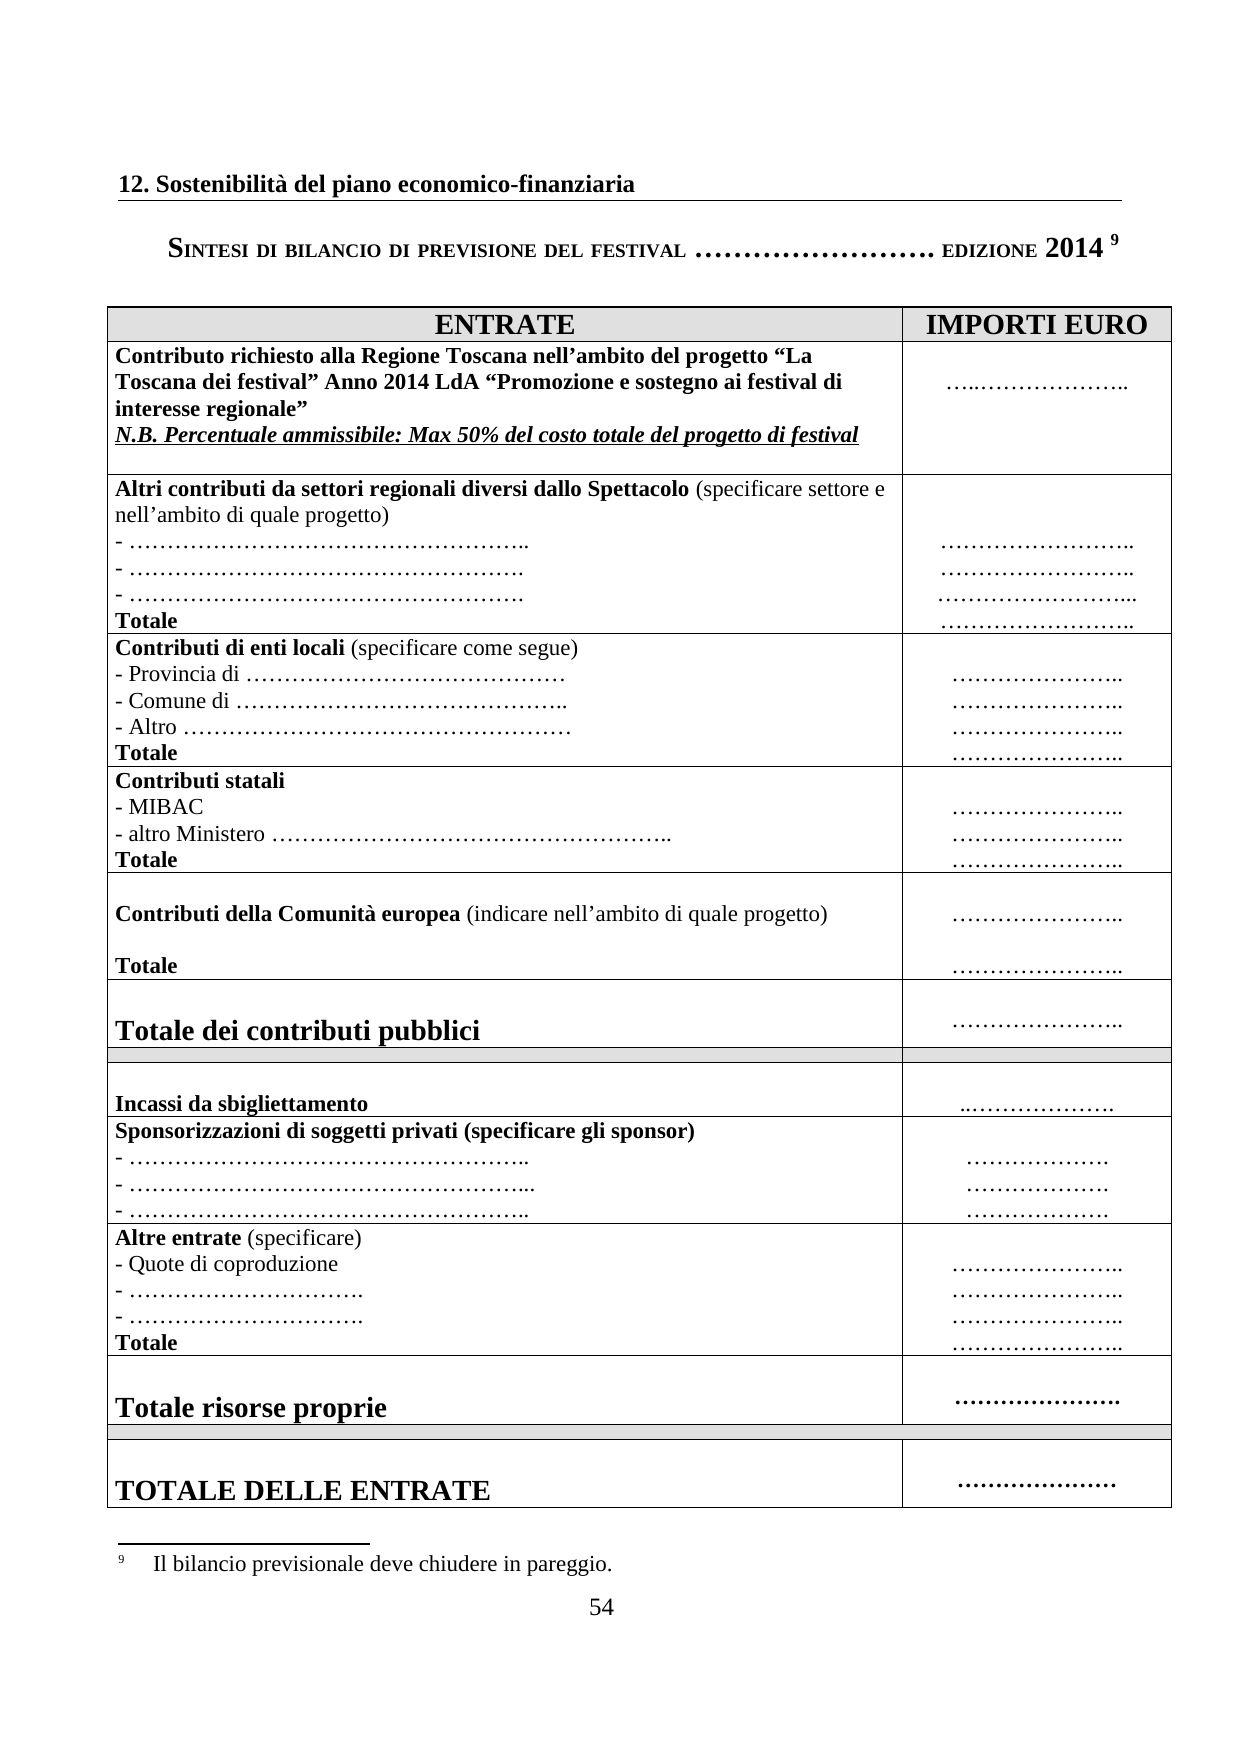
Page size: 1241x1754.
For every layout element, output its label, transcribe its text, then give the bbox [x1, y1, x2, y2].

table_cell ………………… [903, 1440, 1171, 1507]
table_cell …………………….. …………………….. ……………………... …………………….. [903, 475, 1171, 633]
table_cell [108, 1425, 1171, 1439]
table_cell Totale risorse proprie [108, 1356, 902, 1423]
table_cell ………………. ………………. ………………. [903, 1117, 1171, 1222]
text Il bilancio previsionale deve chiudere in pareggio. [118, 1550, 1122, 1577]
table_header ENTRATE [108, 308, 902, 341]
table_cell Incassi da sbigliettamento [108, 1063, 902, 1116]
table_cell ………………….. ………………….. ………………….. ………………….. [903, 1224, 1171, 1355]
table_cell ………………….. ………………….. ………………….. ………………….. [903, 634, 1171, 766]
table_cell Contributi di enti locali (specificare come segue) - Provincia di …………………………………… - Comune di …………………………………….. - Altro …………………………………………… Totale [108, 634, 902, 766]
table_cell Contributi della Comunità europea (indicare nell’ambito di quale progetto) Totale [108, 873, 902, 979]
table_cell …..……………….. [903, 342, 1171, 474]
table_cell …………………. [903, 1356, 1171, 1423]
table_cell Altre entrate (specificare) - Quote di coproduzione - …………………………. - …………………………. Totale [108, 1224, 902, 1355]
table_cell Contributo richiesto alla Regione Toscana nell’ambito del progetto “La Toscana dei festival” Anno 2014 LdA “Promozione e sostegno ai festival di interesse regionale” N.B. Percentuale ammissibile: Max 50% del costo totale del progetto di festival [108, 342, 902, 474]
table_cell Totale dei contributi pubblici [108, 980, 902, 1047]
text Sintesi di bilancio di previsione del festival ……………………. edizione 2014 [118, 230, 1168, 263]
table_cell [903, 1048, 1171, 1062]
table_cell Sponsorizzazioni di soggetti privati (specificare gli sponsor) - …………………………………………….. - ……………………………………………... - …………………………………………….. [108, 1117, 902, 1222]
table_cell Contributi statali - MIBAC - altro Ministero …………………………………………….. Totale [108, 767, 902, 872]
table_cell Altri contributi da settori regionali diversi dallo Spettacolo (specificare settore e nell’ambito di quale progetto) - …………………………………………….. - ……………………………………………. - ……………………………………………. Totale [108, 475, 902, 633]
table_cell ………………….. ………………….. [903, 873, 1171, 979]
table_header IMPORTI EURO [903, 308, 1171, 341]
table_cell ..………………. [903, 1063, 1171, 1116]
table_cell TOTALE DELLE ENTRATE [108, 1440, 902, 1507]
text 12. Sostenibilità del piano economico-finanziaria [118, 169, 1122, 200]
table_cell ………………….. ………………….. ………………….. [903, 767, 1171, 872]
table_cell [108, 1048, 902, 1062]
table_cell ………………….. [903, 980, 1171, 1047]
